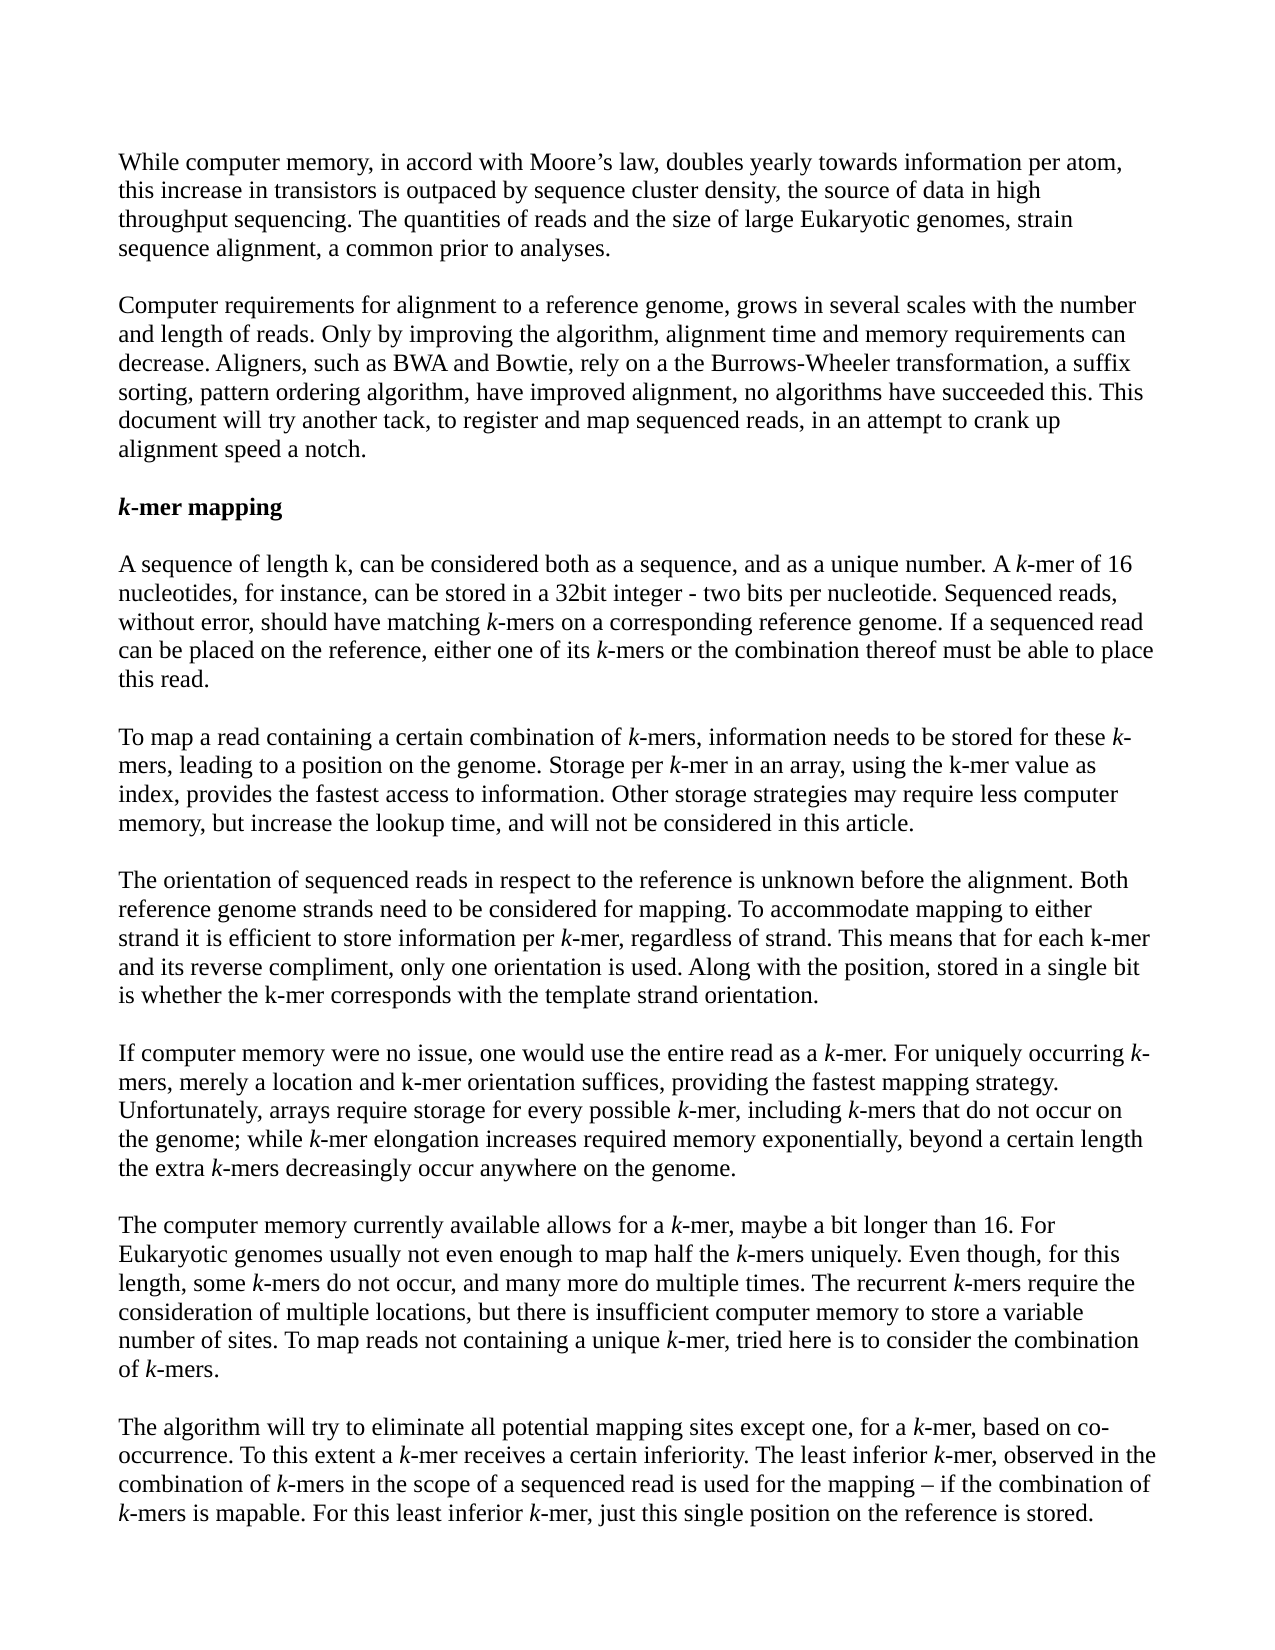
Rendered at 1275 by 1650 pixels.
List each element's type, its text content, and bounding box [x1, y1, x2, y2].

text A sequence of length k, can be considered both as a sequence, and as a unique number. A k-mer of 16 nucleotides, for instance, can be stored in a 32bit integer - two bits per nucleotide. Sequenced reads, without error, should have matching k-mers on a corresponding reference genome. If a sequenced read can be placed on the reference, either one of its k-mers or the combination thereof must be able to place this read. [118, 549, 1157, 693]
text If computer memory were no issue, one would use the entire read as a k-mer. For uniquely occurring k-mers, merely a location and k-mer orientation suffices, providing the fastest mapping strategy. Unfortunately, arrays require storage for every possible k-mer, including k-mers that do not occur on the genome; while k-mer elongation increases required memory exponentially, beyond a certain length the extra k-mers decreasingly occur anywhere on the genome. [118, 1038, 1157, 1182]
text k-mer mapping [118, 492, 1157, 521]
text While computer memory, in accord with Moore’s law, doubles yearly towards information per atom, this increase in transistors is outpaced by sequence cluster density, the source of data in high throughput sequencing. The quantities of reads and the size of large Eukaryotic genomes, strain sequence alignment, a common prior to analyses. [118, 147, 1157, 262]
text The computer memory currently available allows for a k-mer, maybe a bit longer than 16. For Eukaryotic genomes usually not even enough to map half the k-mers uniquely. Even though, for this length, some k-mers do not occur, and many more do multiple times. The recurrent k-mers require the consideration of multiple locations, but there is insufficient computer memory to store a variable number of sites. To map reads not containing a unique k-mer, tried here is to consider the combination of k-mers. [118, 1211, 1157, 1383]
text Computer requirements for alignment to a reference genome, grows in several scales with the number and length of reads. Only by improving the algorithm, alignment time and memory requirements can decrease. Aligners, such as BWA and Bowtie, rely on a the Burrows-Wheeler transformation, a suffix sorting, pattern ordering algorithm, have improved alignment, no algorithms have succeeded this. This document will try another tack, to register and map sequenced reads, in an attempt to crank up alignment speed a notch. [118, 291, 1157, 463]
text To map a read containing a certain combination of k-mers, information needs to be stored for these k-mers, leading to a position on the genome. Storage per k-mer in an array, using the k-mer value as index, provides the fastest access to information. Other storage strategies may require less computer memory, but increase the lookup time, and will not be considered in this article. [118, 722, 1157, 837]
text The orientation of sequenced reads in respect to the reference is unknown before the alignment. Both reference genome strands need to be considered for mapping. To accommodate mapping to either strand it is efficient to store information per k-mer, regardless of strand. This means that for each k-mer and its reverse compliment, only one orientation is used. Along with the position, stored in a single bit is whether the k-mer corresponds with the template strand orientation. [118, 866, 1157, 1009]
text The algorithm will try to eliminate all potential mapping sites except one, for a k-mer, based on co-occurrence. To this extent a k-mer receives a certain inferiority. The least inferior k-mer, observed in the combination of k-mers in the scope of a sequenced read is used for the mapping – if the combination of k-mers is mapable. For this least inferior k-mer, just this single position on the reference is stored. [118, 1412, 1157, 1527]
